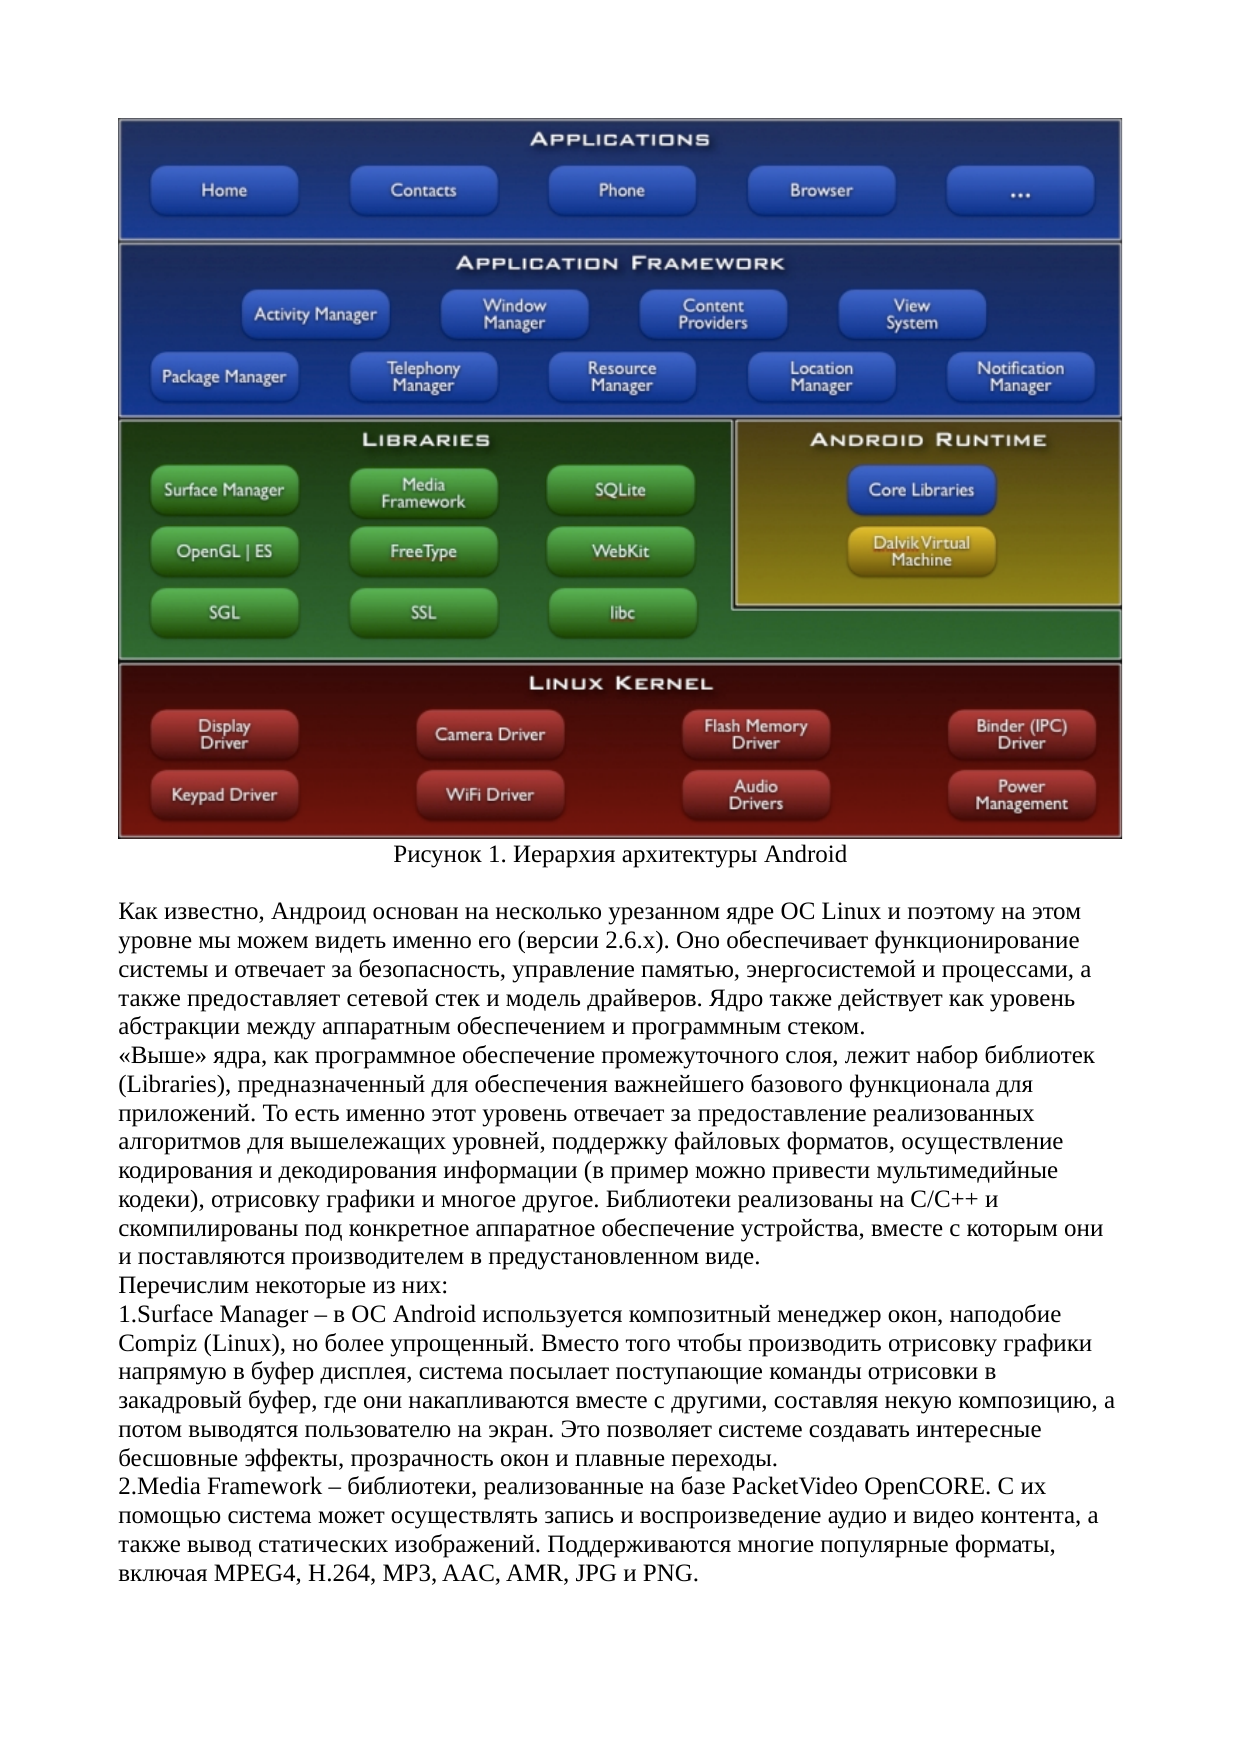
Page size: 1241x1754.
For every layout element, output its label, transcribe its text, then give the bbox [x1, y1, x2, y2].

text Перечислим некоторые из них: [118, 1270, 1122, 1299]
text 2.Media Framework – библиотеки, реализованные на базе PacketVideo OpenCORE. С их помощью система может осуществлять запись и воспроизведение аудио и видео контента, а также вывод статических изображений. Поддерживаются многие популярные форматы, включая MPEG4, H.264, MP3, AAC, AMR, JPG и PNG. [118, 1471, 1122, 1586]
text 1.Surface Manager – в ОС Android используется композитный менеджер окон, наподобие Compiz (Linux), но более упрощенный. Вместо того чтобы производить отрисовку графики напрямую в буфер дисплея, система посылает поступающие команды отрисовки в закадровый буфер, где они накапливаются вместе с другими, составляя некую композицию, а потом выводятся пользователю на экран. Это позволяет системе создавать интересные бесшовные эффекты, прозрачность окон и плавные переходы. [118, 1299, 1122, 1471]
text Рисунок 1. Иерархия архитектуры Android [118, 839, 1122, 868]
text Как известно, Андроид основан на несколько урезанном ядре ОС Linux и поэтому на этом уровне мы можем видеть именно его (версии 2.6.x). Оно обеспечивает функционирование системы и отвечает за безопасность, управление памятью, энергосистемой и процессами, а также предоставляет сетевой стек и модель драйверов. Ядро также действует как уровень абстракции между аппаратным обеспечением и программным стеком. [118, 896, 1122, 1040]
text «Выше» ядра, как программное обеспечение промежуточного слоя, лежит набор библиотек (Libraries), предназначенный для обеспечения важнейшего базового функционала для приложений. То есть именно этот уровень отвечает за предоставление реализованных алгоритмов для вышележащих уровней, поддержку файловых форматов, осуществление кодирования и декодирования информации (в пример можно привести мультимедийные кодеки), отрисовку графики и многое другое. Библиотеки реализованы на C/C++ и скомпилированы под конкретное аппаратное обеспечение устройства, вместе с которым они и поставляются производителем в предустановленном виде. [118, 1040, 1122, 1270]
picture [118, 118, 1123, 839]
